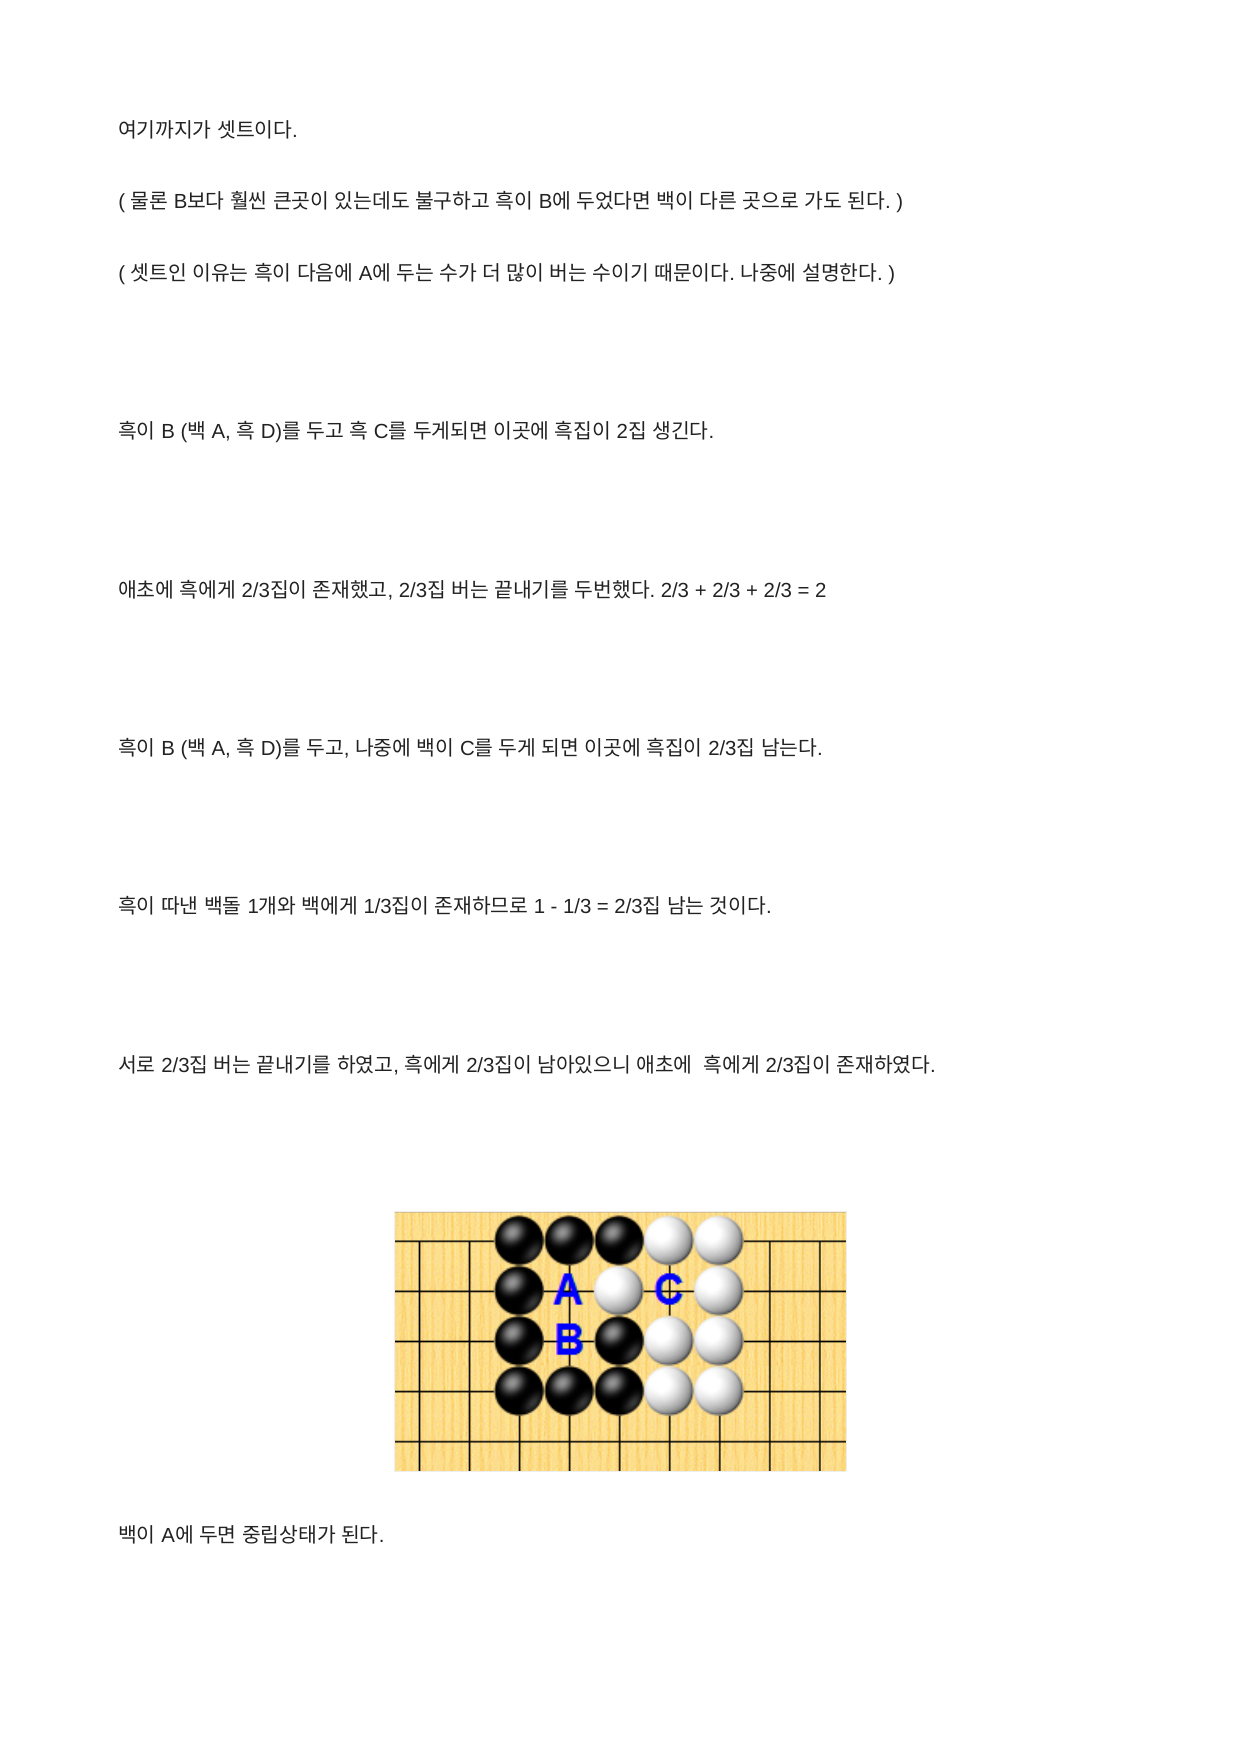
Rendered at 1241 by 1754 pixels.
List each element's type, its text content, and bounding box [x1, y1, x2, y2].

text 애초에 흑에게 2/3집이 존재했고, 2/3집 버는 끝내기를 두번했다. 2/3 + 2/3 + 2/3 = 2 [118, 578, 1122, 601]
picture [395, 1212, 846, 1471]
text ( 셋트인 이유는 흑이 다음에 A에 두는 수가 더 많이 버는 수이기 때문이다. 나중에 설명한다. ) [118, 261, 1122, 285]
text ( 물론 B보다 훨씬 큰곳이 있는데도 불구하고 흑이 B에 두었다면 백이 다른 곳으로 가도 된다. ) [118, 190, 1122, 213]
text 여기까지가 셋트이다. [118, 118, 1122, 141]
text 흑이 B (백 A, 흑 D)를 두고 흑 C를 두게되면 이곳에 흑집이 2집 생긴다. [118, 420, 1122, 443]
text 흑이 B (백 A, 흑 D)를 두고, 나중에 백이 C를 두게 되면 이곳에 흑집이 2/3집 남는다. [118, 736, 1122, 760]
text 백이 A에 두면 중립상태가 된다. [118, 1523, 1122, 1547]
text 서로 2/3집 버는 끝내기를 하였고, 흑에게 2/3집이 남아있으니 애초에 흑에게 2/3집이 존재하였다. [118, 1053, 1122, 1076]
text 흑이 따낸 백돌 1개와 백에게 1/3집이 존재하므로 1 - 1/3 = 2/3집 남는 것이다. [118, 895, 1122, 918]
